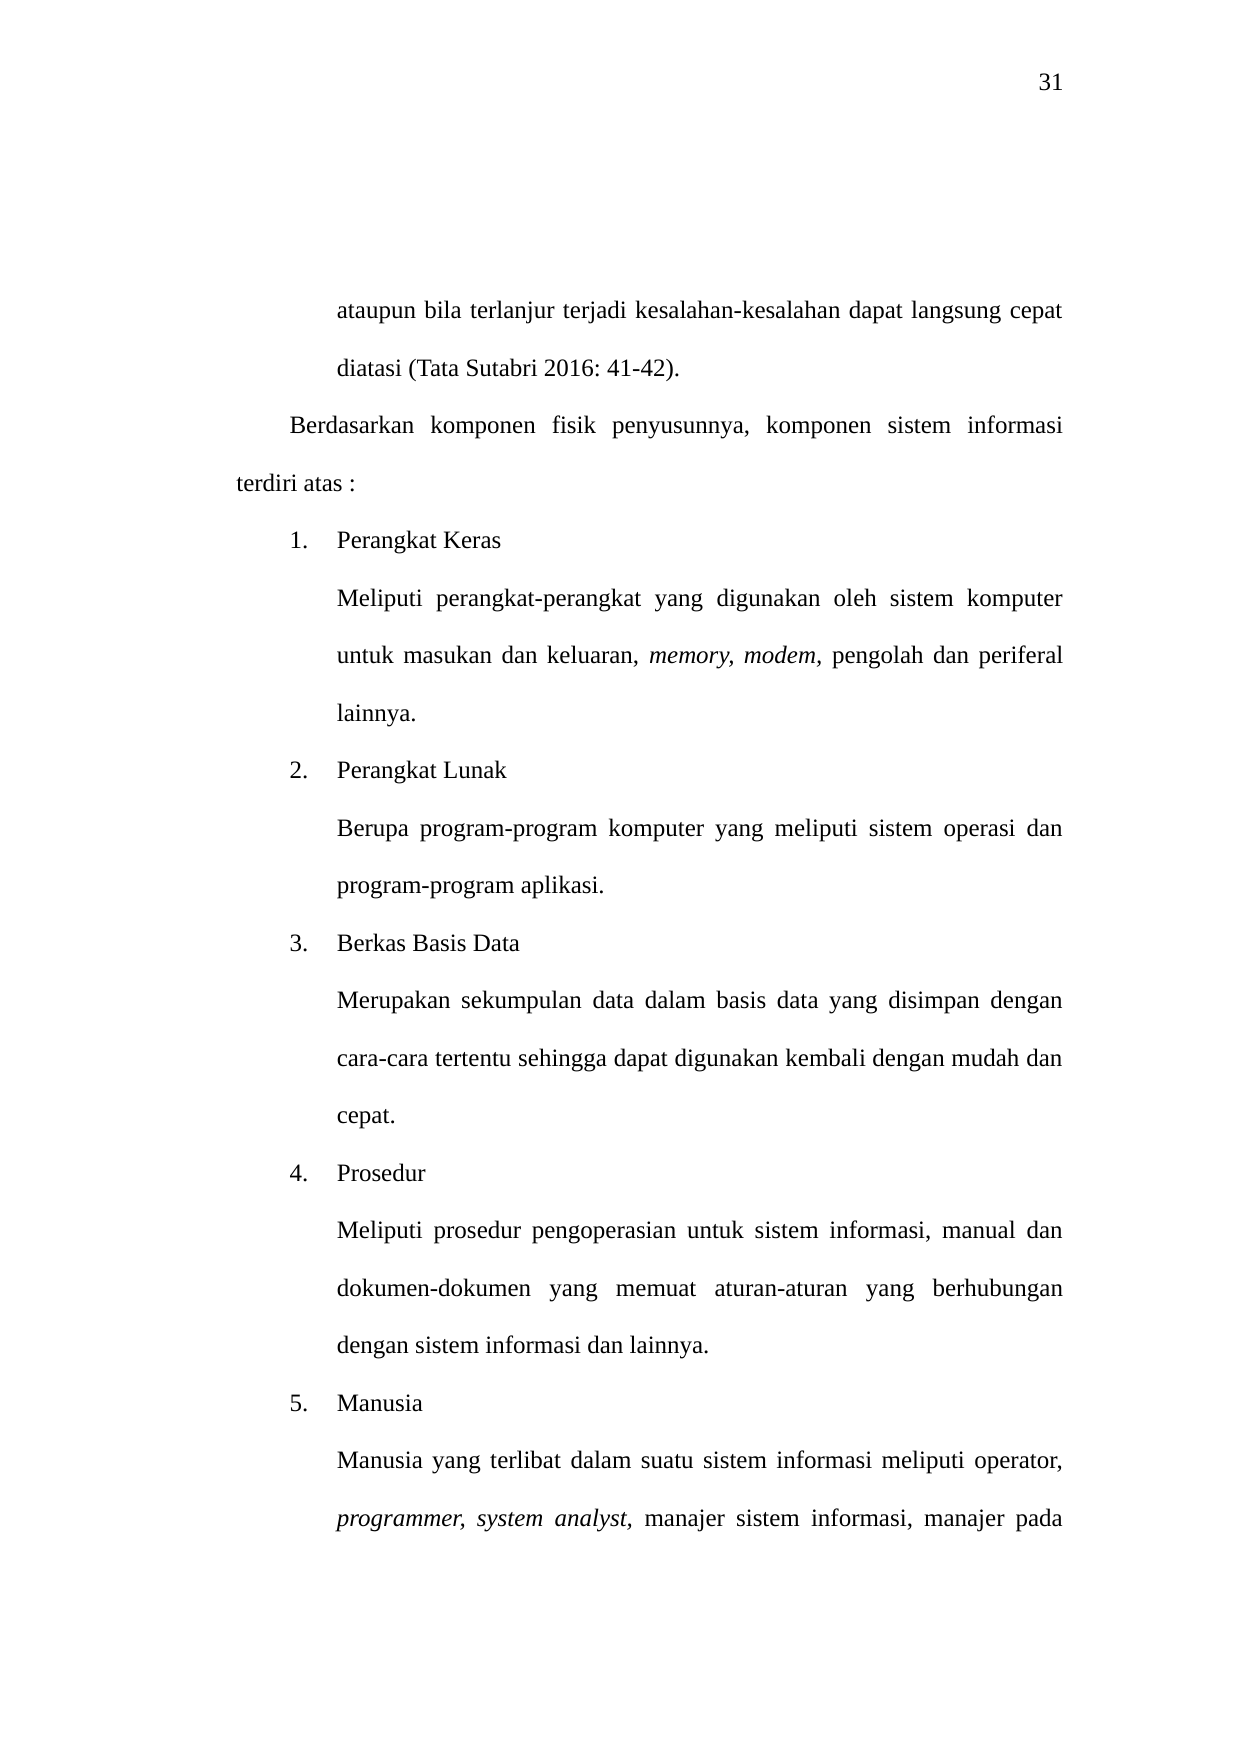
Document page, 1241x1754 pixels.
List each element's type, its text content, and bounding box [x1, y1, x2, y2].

list Berkas Basis Data [289, 928, 1063, 957]
list Manusia yang terlibat dalam suatu sistem informasi meliputi operator, programmer, system analyst, manajer sistem informasi, manajer pada [289, 1445, 1063, 1532]
list Prosedur [289, 1158, 1063, 1187]
list ataupun bila terlanjur terjadi kesalahan-kesalahan dapat langsung cepat diatasi (Tata Sutabri 2016: 41-42). [289, 295, 1063, 382]
list Meliputi prosedur pengoperasian untuk sistem informasi, manual dan dokumen-dokumen yang memuat aturan-aturan yang berhubungan dengan sistem informasi dan lainnya. [289, 1215, 1063, 1359]
list Perangkat Keras [289, 525, 1063, 554]
list Manusia [289, 1388, 1063, 1417]
list Berupa program-program komputer yang meliputi sistem operasi dan program-program aplikasi. [289, 813, 1063, 899]
text Berdasarkan komponen fisik penyusunnya, komponen sistem informasi terdiri atas : [236, 410, 1063, 497]
list Merupakan sekumpulan data dalam basis data yang disimpan dengan cara-cara tertentu sehingga dapat digunakan kembali dengan mudah dan cepat. [289, 985, 1063, 1129]
list Meliputi perangkat-perangkat yang digunakan oleh sistem komputer untuk masukan dan keluaran, memory, modem, pengolah dan periferal lainnya. [289, 583, 1063, 727]
list Perangkat Lunak [289, 755, 1063, 784]
